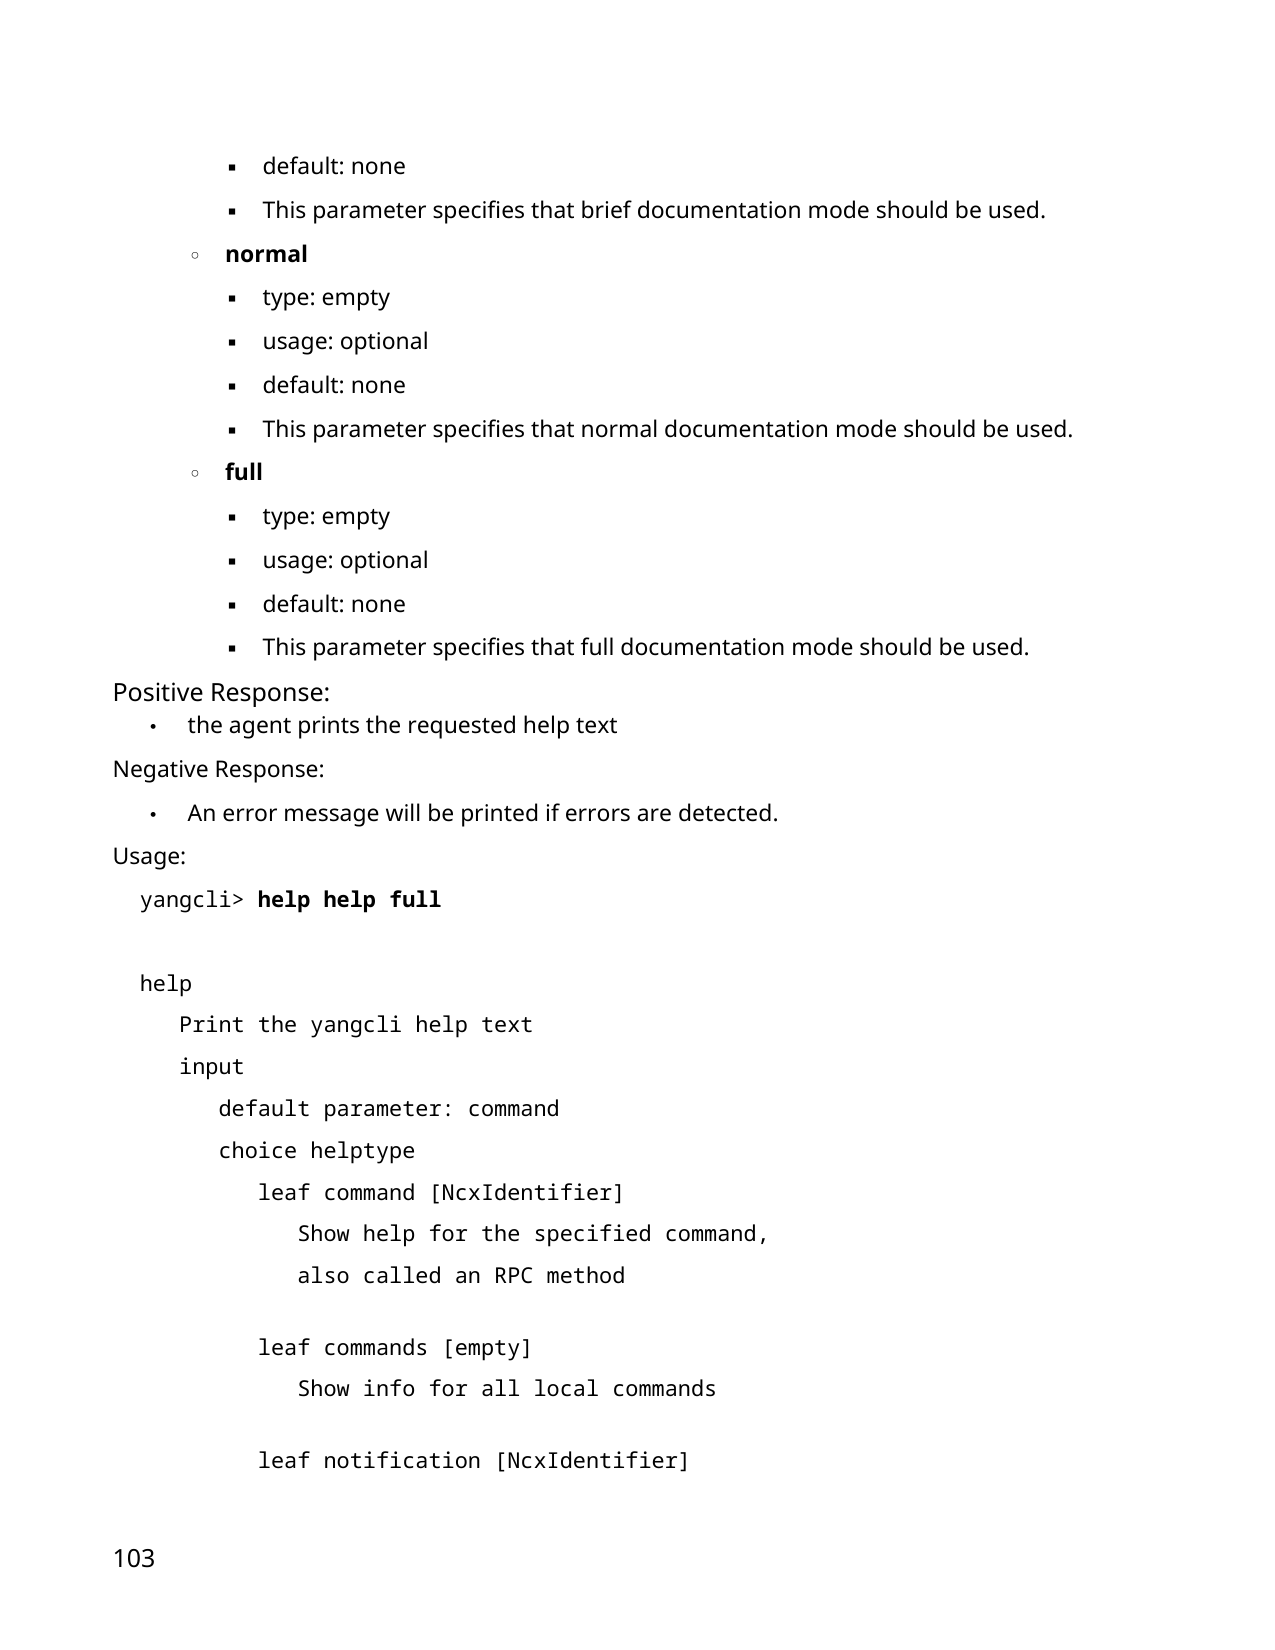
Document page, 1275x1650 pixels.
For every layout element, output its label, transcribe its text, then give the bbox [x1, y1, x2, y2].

text leaf commands [empty] [139, 1332, 1200, 1361]
text input [139, 1051, 1200, 1081]
list normal [187, 237, 1200, 269]
text Usage: [112, 840, 1200, 872]
list type: empty [225, 281, 1200, 312]
text leaf command [NcxIdentifier] [139, 1176, 1200, 1206]
text Show info for all local commands [139, 1373, 1200, 1433]
text Print the yangcli help text [139, 1009, 1200, 1039]
list This parameter specifies that full documentation mode should be used. [225, 631, 1200, 662]
text Positive Response: [112, 675, 1200, 709]
text default parameter: command [139, 1093, 1200, 1123]
text help [139, 968, 1200, 997]
list default: none [225, 369, 1200, 400]
list default: none [225, 587, 1200, 619]
list usage: optional [225, 325, 1200, 356]
text Negative Response: [112, 753, 1200, 784]
text Show help for the specified command, [139, 1218, 1200, 1248]
list full [187, 456, 1200, 487]
list This parameter specifies that brief documentation mode should be used. [225, 194, 1200, 225]
text also called an RPC method [139, 1260, 1200, 1319]
list An error message will be printed if errors are detected. [150, 797, 1200, 828]
text choice helptype [139, 1135, 1200, 1164]
list default: none [225, 150, 1200, 181]
list the agent prints the requested help text [150, 709, 1200, 740]
list This parameter specifies that normal documentation mode should be used. [225, 412, 1200, 444]
list usage: optional [225, 544, 1200, 575]
list type: empty [225, 500, 1200, 531]
text leaf notification [NcxIdentifier] [139, 1445, 1200, 1475]
text yangcli> help help full [139, 884, 1200, 914]
